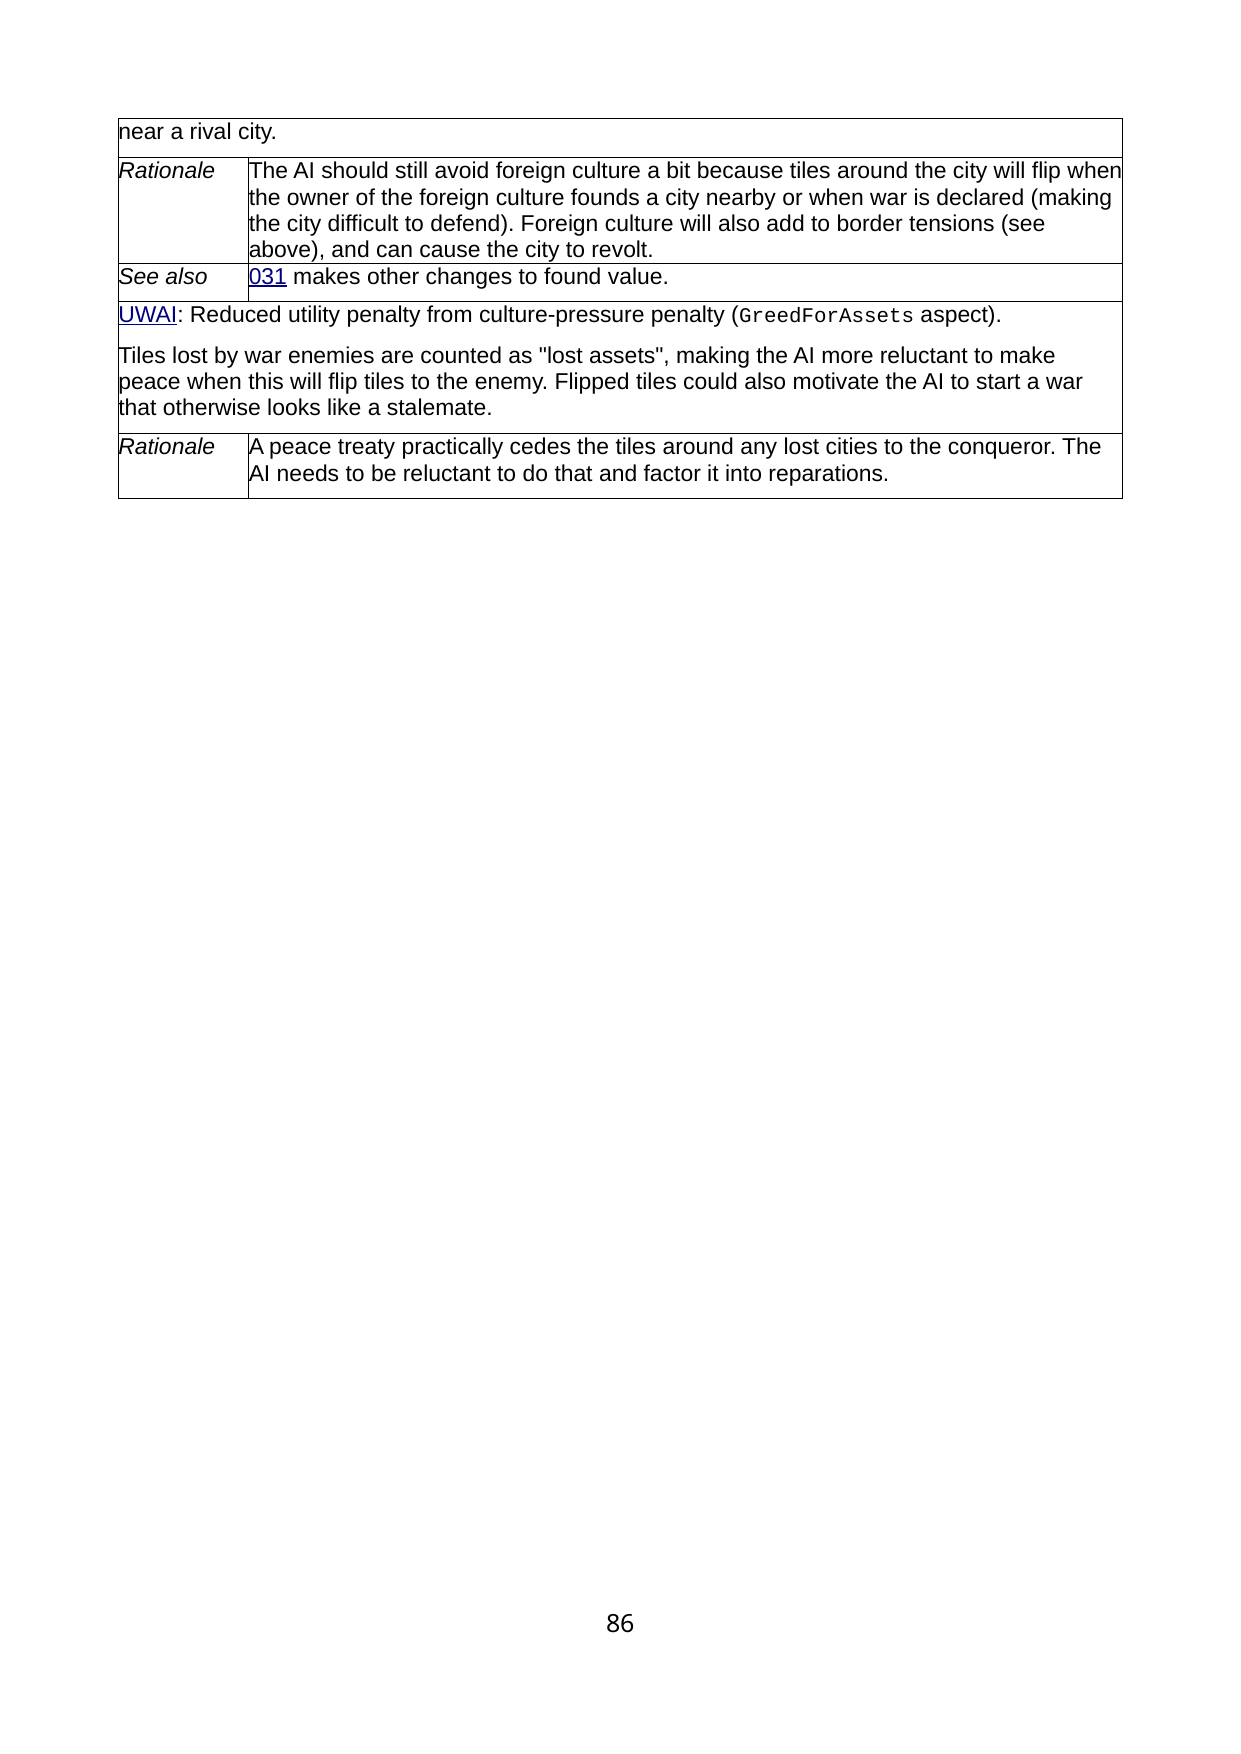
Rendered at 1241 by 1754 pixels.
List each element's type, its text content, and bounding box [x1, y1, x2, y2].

table_cell near a rival city. [119, 119, 1122, 157]
table_cell UWAI: Reduced utility penalty from culture-pressure penalty (GreedForAssets aspect). Tiles lost by war enemies are counted as "lost assets", making the AI more reluctant to make peace when this will flip tiles to the enemy. Flipped tiles could also motivate the AI to start a war that otherwise looks like a stalemate. [119, 302, 1122, 433]
table_cell See also [119, 264, 248, 301]
table_cell Rationale [119, 158, 248, 262]
table_cell Rationale [119, 434, 248, 498]
table_cell 031 makes other changes to found value. [249, 264, 1122, 301]
table_cell A peace treaty practically cedes the tiles around any lost cities to the conqueror. The AI needs to be reluctant to do that and factor it into reparations. [249, 434, 1122, 498]
table_cell The AI should still avoid foreign culture a bit because tiles around the city will flip when the owner of the foreign culture founds a city nearby or when war is declared (making the city difficult to defend). Foreign culture will also add to border tensions (see above), and can cause the city to revolt. [249, 158, 1122, 262]
